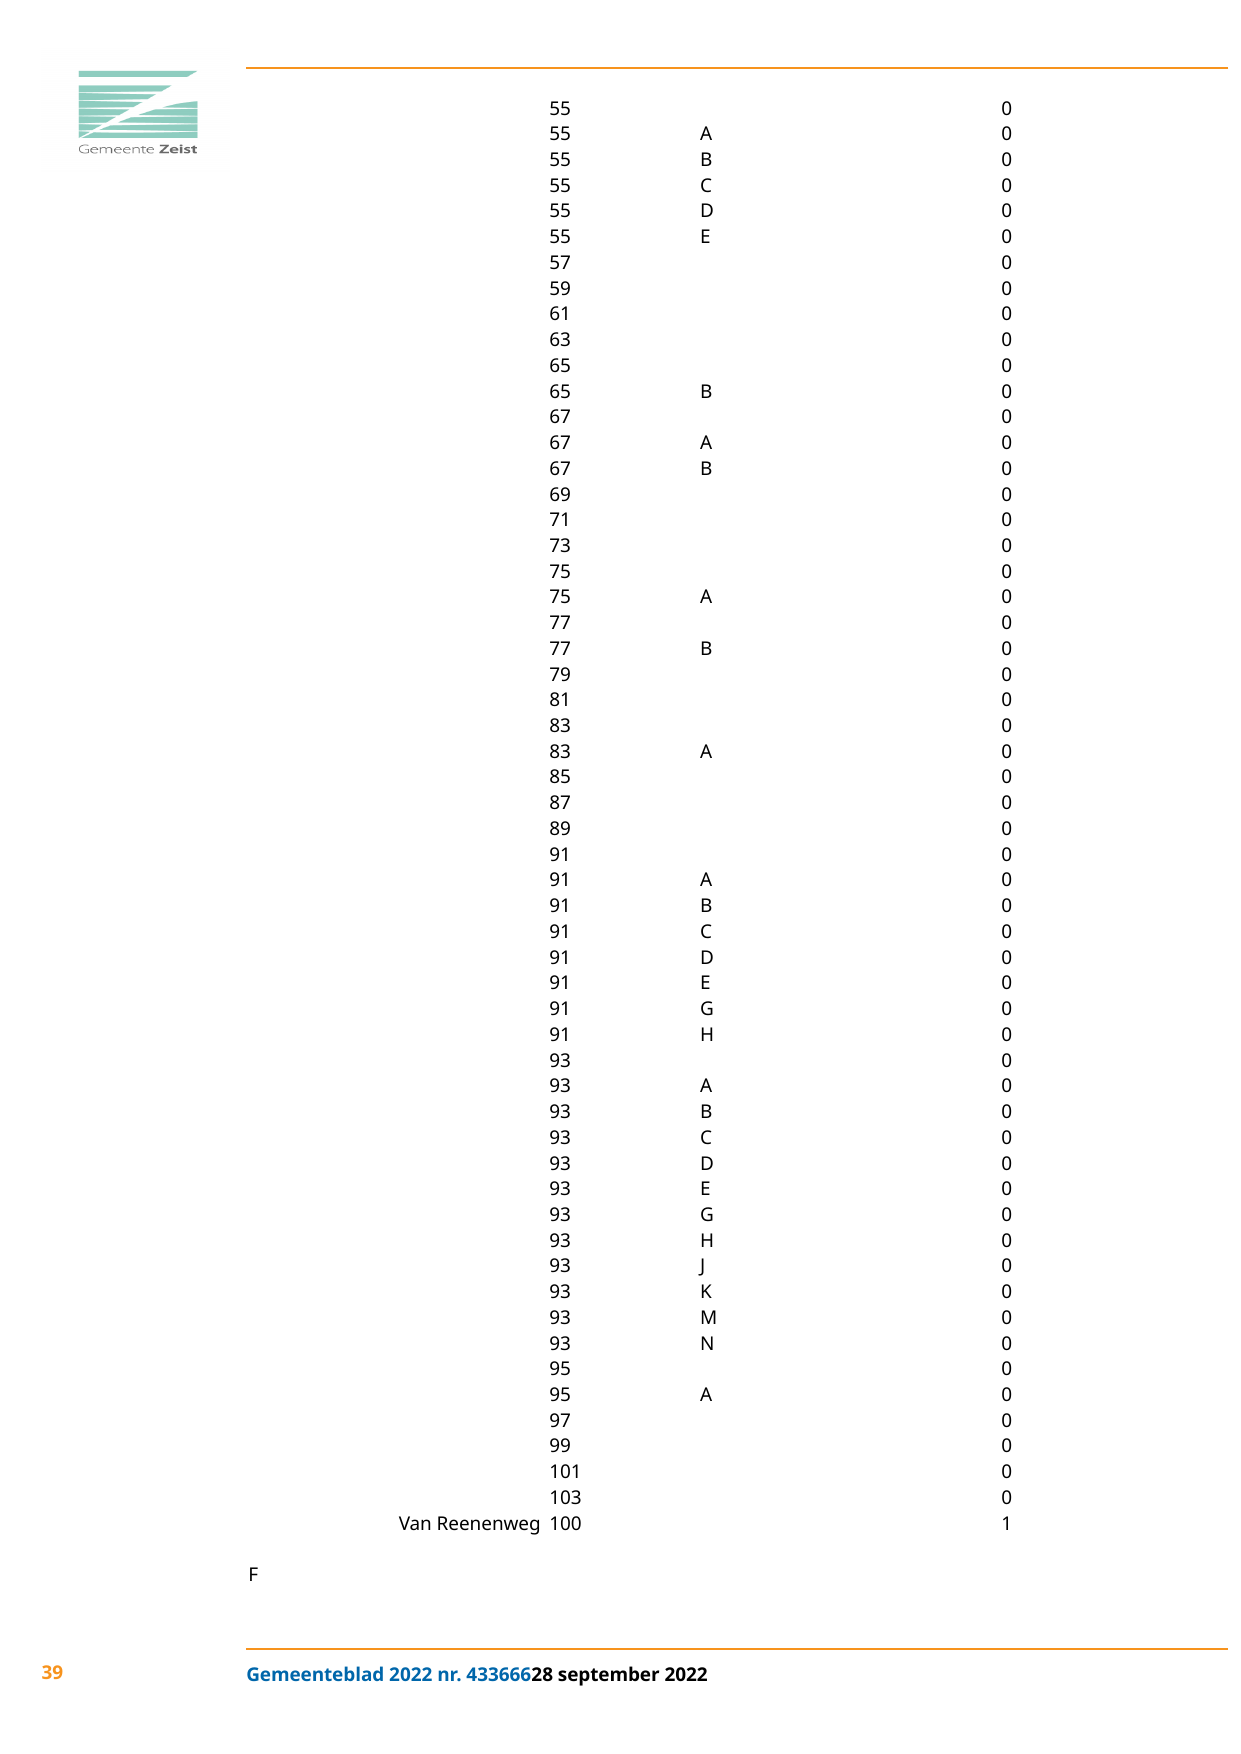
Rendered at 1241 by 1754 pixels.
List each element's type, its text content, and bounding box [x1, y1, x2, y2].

table_cell [700, 326, 850, 352]
table_cell [248, 404, 398, 429]
table_cell 0 [1001, 1021, 1152, 1047]
table_cell [248, 1459, 398, 1484]
table_cell [850, 121, 1001, 146]
table_cell [248, 893, 398, 918]
table_cell 93 [549, 1150, 700, 1175]
table_cell 0 [1001, 481, 1152, 506]
table_cell [248, 1536, 398, 1561]
table_cell [248, 378, 398, 403]
table_cell [399, 378, 549, 403]
table_cell 0 [1001, 146, 1152, 172]
table_cell B [700, 455, 850, 481]
table_cell 65 [549, 352, 700, 378]
table_cell 77 [549, 609, 700, 635]
table_cell B [700, 146, 850, 172]
table_cell [399, 198, 549, 223]
table_cell 93 [549, 1047, 700, 1072]
table_cell [850, 1124, 1001, 1150]
table_cell [700, 301, 850, 326]
table_cell [700, 712, 850, 738]
table_cell 0 [1001, 609, 1152, 635]
table_cell C [700, 1124, 850, 1150]
table_cell 75 [549, 558, 700, 584]
table_cell 0 [1001, 970, 1152, 995]
table_cell [248, 584, 398, 609]
table_cell J [700, 1253, 850, 1278]
table_cell [399, 121, 549, 146]
table_cell [399, 867, 549, 892]
table_cell [399, 1433, 549, 1458]
table_cell [248, 1098, 398, 1124]
table_cell [700, 1484, 850, 1510]
table_cell [399, 1356, 549, 1381]
table_cell 0 [1001, 198, 1152, 223]
table_cell [399, 815, 549, 841]
table_cell 99 [549, 1433, 700, 1458]
table_cell [700, 506, 850, 532]
table_cell [399, 841, 549, 867]
table_cell [248, 146, 398, 172]
table_cell G [700, 1201, 850, 1227]
table_cell A [700, 584, 850, 609]
table_cell [399, 995, 549, 1021]
table_cell 1 [1001, 1510, 1152, 1536]
table_cell [248, 738, 398, 764]
table_cell 97 [549, 1407, 700, 1433]
table_cell [248, 1510, 398, 1536]
table_cell 93 [549, 1201, 700, 1227]
table_cell [248, 506, 398, 532]
table_cell [700, 1047, 850, 1072]
table_cell Van Reenenweg [399, 1510, 549, 1536]
table_cell B [700, 635, 850, 661]
picture [41, 47, 231, 172]
table_cell [549, 1536, 700, 1561]
table_cell 63 [549, 326, 700, 352]
table_cell [248, 944, 398, 969]
table_cell 0 [1001, 790, 1152, 815]
table_cell [850, 738, 1001, 764]
table_cell [700, 481, 850, 506]
table_cell [850, 224, 1001, 249]
table_cell [850, 918, 1001, 944]
table_cell [850, 1021, 1001, 1047]
table_cell [700, 1356, 850, 1381]
table_cell [399, 1459, 549, 1484]
table_cell [399, 301, 549, 326]
table_cell [850, 1536, 1001, 1561]
table_cell [700, 609, 850, 635]
table_cell 0 [1001, 1201, 1152, 1227]
table_cell [850, 455, 1001, 481]
table_cell 0 [1001, 764, 1152, 789]
table_cell 57 [549, 249, 700, 275]
table_cell 0 [1001, 893, 1152, 918]
table_cell [399, 1561, 549, 1587]
table_cell 93 [549, 1175, 700, 1201]
table_cell [248, 1201, 398, 1227]
table_cell [248, 224, 398, 249]
table_cell [850, 1073, 1001, 1098]
table_cell [700, 841, 850, 867]
table_cell [399, 584, 549, 609]
table_cell 0 [1001, 1175, 1152, 1201]
table_cell A [700, 1381, 850, 1407]
table_cell [850, 326, 1001, 352]
table_cell [399, 95, 549, 121]
table_cell [399, 558, 549, 584]
table_cell [850, 970, 1001, 995]
table_cell [700, 1433, 850, 1458]
table_cell [850, 1356, 1001, 1381]
table_cell 55 [549, 146, 700, 172]
table_cell [399, 1278, 549, 1304]
table_cell 0 [1001, 172, 1152, 198]
table_cell 89 [549, 815, 700, 841]
table_cell A [700, 738, 850, 764]
table_cell [850, 661, 1001, 687]
table_cell 91 [549, 944, 700, 969]
table_cell [700, 790, 850, 815]
table_cell [399, 712, 549, 738]
table_cell [399, 224, 549, 249]
table_cell [399, 1047, 549, 1072]
table_cell [399, 1175, 549, 1201]
table_cell [399, 944, 549, 969]
table_cell [399, 1330, 549, 1356]
table_cell [248, 1484, 398, 1510]
table_cell [248, 815, 398, 841]
table_cell [850, 1150, 1001, 1175]
table_cell [850, 1227, 1001, 1253]
table_cell [248, 198, 398, 223]
table_cell C [700, 918, 850, 944]
table_cell [248, 172, 398, 198]
table_cell [248, 841, 398, 867]
table_cell 91 [549, 918, 700, 944]
table_cell 55 [549, 172, 700, 198]
table_cell 0 [1001, 95, 1152, 121]
table_cell 0 [1001, 532, 1152, 558]
table_cell [700, 95, 850, 121]
table_cell D [700, 198, 850, 223]
table_cell 61 [549, 301, 700, 326]
table_cell [399, 404, 549, 429]
table_cell [700, 815, 850, 841]
table_cell 85 [549, 764, 700, 789]
table_cell [248, 1227, 398, 1253]
table_cell 103 [549, 1484, 700, 1510]
table_cell [700, 687, 850, 712]
table_cell [248, 1021, 398, 1047]
table_cell 67 [549, 404, 700, 429]
table_cell 0 [1001, 1227, 1152, 1253]
table_cell [850, 1201, 1001, 1227]
table_cell [248, 1124, 398, 1150]
table_cell [399, 635, 549, 661]
table_cell F [248, 1561, 398, 1587]
table_cell [850, 1253, 1001, 1278]
table_cell D [700, 944, 850, 969]
table_cell [399, 1227, 549, 1253]
table_cell M [700, 1304, 850, 1330]
table_cell [399, 455, 549, 481]
table_cell [850, 378, 1001, 403]
table_cell 0 [1001, 918, 1152, 944]
table_cell [399, 687, 549, 712]
table_cell A [700, 867, 850, 892]
table_cell 0 [1001, 1433, 1152, 1458]
table_cell 83 [549, 712, 700, 738]
table_cell [248, 1278, 398, 1304]
table_cell [850, 1098, 1001, 1124]
table_cell [399, 1536, 549, 1561]
table_cell B [700, 1098, 850, 1124]
table_cell 93 [549, 1304, 700, 1330]
table_cell 55 [549, 224, 700, 249]
table_cell [850, 249, 1001, 275]
table_cell 0 [1001, 1330, 1152, 1356]
table_cell 83 [549, 738, 700, 764]
table_cell 0 [1001, 455, 1152, 481]
table_cell [850, 1459, 1001, 1484]
table_cell [850, 146, 1001, 172]
table_cell [399, 172, 549, 198]
table_cell [850, 764, 1001, 789]
table_cell 75 [549, 584, 700, 609]
table_cell 65 [549, 378, 700, 403]
table_cell 0 [1001, 738, 1152, 764]
table_cell [850, 1047, 1001, 1072]
table_cell [399, 893, 549, 918]
table_cell [248, 352, 398, 378]
table_cell [248, 790, 398, 815]
table_cell 0 [1001, 224, 1152, 249]
table_cell [248, 764, 398, 789]
table_cell [700, 1536, 850, 1561]
table_cell [399, 661, 549, 687]
table_cell 95 [549, 1356, 700, 1381]
table_cell 91 [549, 893, 700, 918]
table_cell [248, 918, 398, 944]
table_cell A [700, 1073, 850, 1098]
table_cell 79 [549, 661, 700, 687]
table_cell [399, 1021, 549, 1047]
table_cell [700, 661, 850, 687]
table_cell 0 [1001, 1073, 1152, 1098]
table_cell 93 [549, 1073, 700, 1098]
table_cell 0 [1001, 1047, 1152, 1072]
table_cell [248, 481, 398, 506]
table_cell [850, 995, 1001, 1021]
table_cell 0 [1001, 1304, 1152, 1330]
table_cell 93 [549, 1098, 700, 1124]
table_cell [850, 687, 1001, 712]
table_cell [850, 841, 1001, 867]
table_cell [399, 1381, 549, 1407]
table_cell E [700, 224, 850, 249]
table_cell [850, 1278, 1001, 1304]
table_cell [850, 506, 1001, 532]
table_cell [850, 404, 1001, 429]
table_cell [700, 1459, 850, 1484]
table_cell 0 [1001, 352, 1152, 378]
table_cell [248, 1253, 398, 1278]
table_cell [850, 1510, 1001, 1536]
table_cell 0 [1001, 326, 1152, 352]
table_cell [248, 687, 398, 712]
table_cell [1001, 1561, 1152, 1587]
table_cell 69 [549, 481, 700, 506]
table_cell [248, 1073, 398, 1098]
table_cell [700, 558, 850, 584]
table_cell 67 [549, 429, 700, 455]
table_cell [850, 944, 1001, 969]
table_cell [399, 146, 549, 172]
table_cell B [700, 893, 850, 918]
table_cell [850, 1304, 1001, 1330]
table_cell [850, 1433, 1001, 1458]
table_cell 93 [549, 1278, 700, 1304]
table_cell 93 [549, 1227, 700, 1253]
table_cell [700, 1510, 850, 1536]
table_cell [850, 1381, 1001, 1407]
table_cell [248, 995, 398, 1021]
table_cell 67 [549, 455, 700, 481]
table_cell [850, 712, 1001, 738]
table_cell [850, 481, 1001, 506]
table_cell [399, 1407, 549, 1433]
table_cell [850, 301, 1001, 326]
table_cell [248, 429, 398, 455]
table_cell 93 [549, 1253, 700, 1278]
table_cell 0 [1001, 584, 1152, 609]
table_cell [248, 301, 398, 326]
table_cell 93 [549, 1124, 700, 1150]
table_cell 0 [1001, 1407, 1152, 1433]
table_cell [248, 558, 398, 584]
table_cell 0 [1001, 1150, 1152, 1175]
table_cell [399, 532, 549, 558]
table_cell 73 [549, 532, 700, 558]
table_cell B [700, 378, 850, 403]
table_cell [248, 712, 398, 738]
table_cell 0 [1001, 404, 1152, 429]
table_cell 0 [1001, 635, 1152, 661]
table_cell [248, 1175, 398, 1201]
table_cell 0 [1001, 506, 1152, 532]
table_cell 0 [1001, 1253, 1152, 1278]
table_cell 55 [549, 198, 700, 223]
table_cell [700, 1561, 850, 1587]
table_cell E [700, 1175, 850, 1201]
table_cell H [700, 1021, 850, 1047]
table_cell [850, 352, 1001, 378]
table_cell A [700, 121, 850, 146]
table_cell [248, 635, 398, 661]
table_cell [850, 429, 1001, 455]
table_cell D [700, 1150, 850, 1175]
table_cell [248, 326, 398, 352]
table_cell 77 [549, 635, 700, 661]
table_cell 0 [1001, 661, 1152, 687]
table_cell [399, 790, 549, 815]
table_cell [248, 95, 398, 121]
table_cell [850, 635, 1001, 661]
table_cell [248, 970, 398, 995]
table_cell 93 [549, 1330, 700, 1356]
table_cell [399, 609, 549, 635]
table_cell 100 [549, 1510, 700, 1536]
table_cell [248, 1407, 398, 1433]
table_cell [850, 95, 1001, 121]
table_cell 55 [549, 121, 700, 146]
table_cell 0 [1001, 1098, 1152, 1124]
table_cell [248, 867, 398, 892]
table_cell [399, 1484, 549, 1510]
table_cell [248, 121, 398, 146]
table_cell [399, 1150, 549, 1175]
table_cell [399, 1201, 549, 1227]
table_cell H [700, 1227, 850, 1253]
table_cell N [700, 1330, 850, 1356]
table_cell [248, 1150, 398, 1175]
table_cell [248, 455, 398, 481]
table_cell [850, 893, 1001, 918]
table_cell [399, 918, 549, 944]
table_cell [399, 1253, 549, 1278]
table_cell [700, 532, 850, 558]
table_cell [248, 1047, 398, 1072]
table_cell [248, 249, 398, 275]
table_cell 0 [1001, 1459, 1152, 1484]
table_cell K [700, 1278, 850, 1304]
table_cell [850, 532, 1001, 558]
table_cell 101 [549, 1459, 700, 1484]
table_cell 0 [1001, 841, 1152, 867]
table_cell [850, 198, 1001, 223]
table_cell [399, 1073, 549, 1098]
table_cell 0 [1001, 429, 1152, 455]
table_cell [700, 764, 850, 789]
table_cell 55 [549, 95, 700, 121]
table_cell [850, 1175, 1001, 1201]
table_cell [850, 1330, 1001, 1356]
table_cell 0 [1001, 1124, 1152, 1150]
table_cell 0 [1001, 1278, 1152, 1304]
table_cell [850, 867, 1001, 892]
table_cell [248, 1381, 398, 1407]
table_cell [850, 1484, 1001, 1510]
table_cell 0 [1001, 249, 1152, 275]
table_cell [399, 429, 549, 455]
table_cell 0 [1001, 712, 1152, 738]
table_cell 0 [1001, 1484, 1152, 1510]
table_cell G [700, 995, 850, 1021]
table_cell [399, 1124, 549, 1150]
table_cell [399, 249, 549, 275]
table_cell C [700, 172, 850, 198]
table_cell [850, 609, 1001, 635]
table_cell [1001, 1536, 1152, 1561]
table_cell 71 [549, 506, 700, 532]
table_cell 0 [1001, 944, 1152, 969]
table_cell [248, 1330, 398, 1356]
table_cell 91 [549, 841, 700, 867]
table_cell 91 [549, 995, 700, 1021]
table_cell [850, 275, 1001, 301]
table_cell [248, 275, 398, 301]
table_cell 95 [549, 1381, 700, 1407]
table_cell [399, 1098, 549, 1124]
table_cell 87 [549, 790, 700, 815]
table_cell 0 [1001, 275, 1152, 301]
table_cell 0 [1001, 687, 1152, 712]
table_cell [850, 172, 1001, 198]
table_cell [700, 352, 850, 378]
table_cell 0 [1001, 1381, 1152, 1407]
table_cell [248, 609, 398, 635]
table_cell E [700, 970, 850, 995]
table_cell 0 [1001, 378, 1152, 403]
table_cell [549, 1561, 700, 1587]
table_cell 0 [1001, 301, 1152, 326]
table_cell 91 [549, 867, 700, 892]
table_cell [399, 275, 549, 301]
table_cell [850, 790, 1001, 815]
table_cell [850, 584, 1001, 609]
table_cell [399, 764, 549, 789]
table_cell [399, 326, 549, 352]
table_cell [248, 1356, 398, 1381]
table_cell 0 [1001, 815, 1152, 841]
table_cell [850, 815, 1001, 841]
table_cell [700, 404, 850, 429]
table_cell 0 [1001, 995, 1152, 1021]
table_cell 91 [549, 1021, 700, 1047]
table_cell 0 [1001, 121, 1152, 146]
table_cell 91 [549, 970, 700, 995]
table_cell A [700, 429, 850, 455]
table_cell [399, 738, 549, 764]
table_cell [850, 1407, 1001, 1433]
table_cell [399, 970, 549, 995]
table_cell [399, 352, 549, 378]
table_cell [399, 1304, 549, 1330]
table_cell [248, 661, 398, 687]
table_cell [700, 1407, 850, 1433]
table_cell [248, 1304, 398, 1330]
table_cell 0 [1001, 867, 1152, 892]
table_cell [248, 1433, 398, 1458]
table_cell 0 [1001, 558, 1152, 584]
table_cell [399, 506, 549, 532]
table_cell 81 [549, 687, 700, 712]
table_cell 59 [549, 275, 700, 301]
table_cell [700, 275, 850, 301]
table_cell [399, 481, 549, 506]
table_cell [700, 249, 850, 275]
table_cell 0 [1001, 1356, 1152, 1381]
table_cell [850, 1561, 1001, 1587]
table_cell [248, 532, 398, 558]
table_cell [850, 558, 1001, 584]
